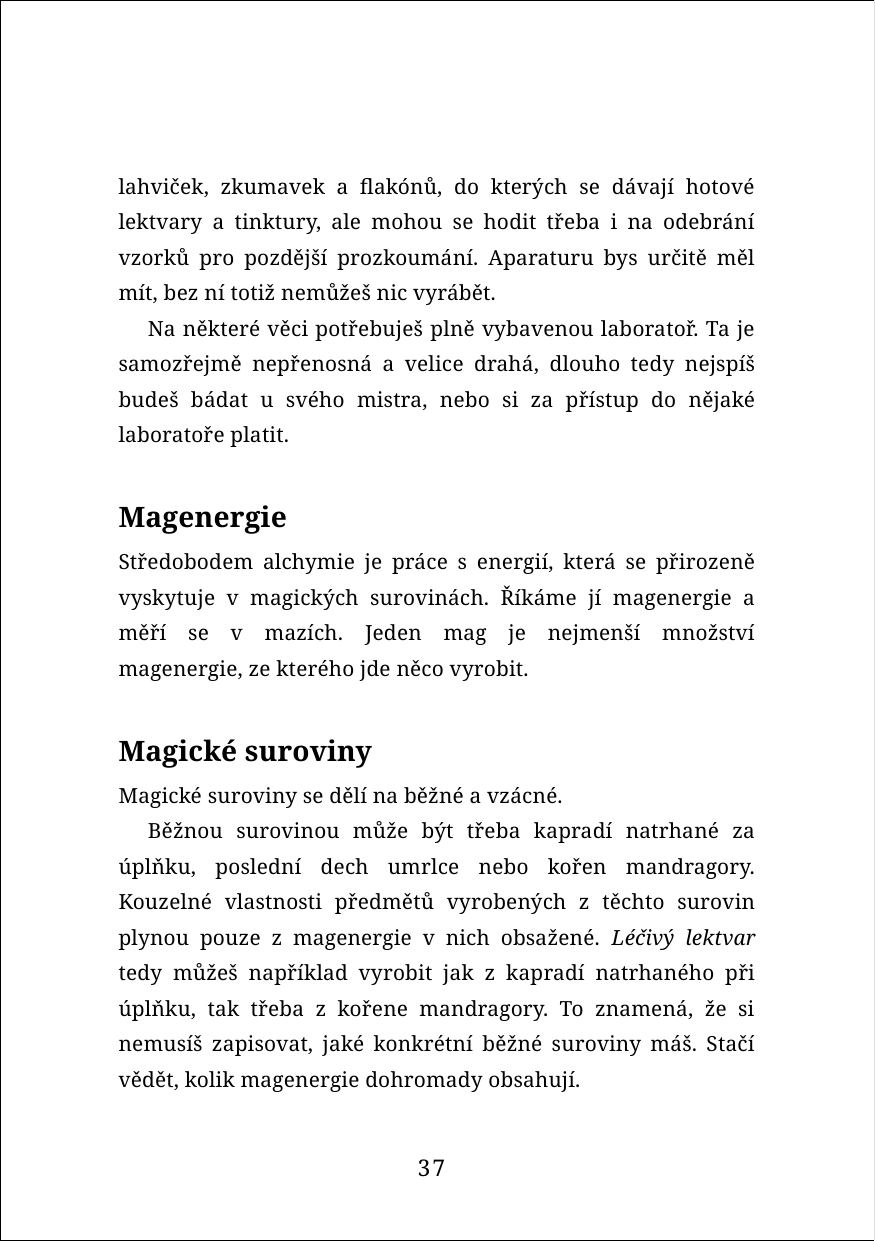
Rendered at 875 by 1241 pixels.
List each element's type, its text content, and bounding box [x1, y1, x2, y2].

subtitle Magické suroviny [118, 731, 756, 769]
text lahviček, zkumavek a flakónů, do kterých se dávají hotové lektvary a tinktury, ale mohou se hodit třeba i na odebrání vzorků pro pozdější prozkoumání. Aparaturu bys určitě měl mít, bez ní totiž nemůžeš nic vyrábět. Na některé věci potřebuješ plně vybavenou laboratoř. Ta je samozřejmě nepřenosná a velice drahá, dlouho tedy nejspíš budeš bádat u svého mistra, nebo si za přístup do nějaké laboratoře platit. [118, 172, 756, 449]
text Středobodem alchymie je práce s energií, která se přirozeně vyskytuje v magických surovinách. Říkáme jí magenergie a měří se v mazích. Jeden mag je nejmenší množství magenergie, ze kterého jde něco vyrobit. [118, 547, 756, 682]
text Magické suroviny se dělí na běžné a vzácné. Běžnou surovinou může být třeba kapradí natrhané za úplňku, poslední dech umrlce nebo kořen mandragory. Kouzelné vlastnosti předmětů vyrobených z těchto surovin plynou pouze z magenergie v nich obsažené. Léčivý lektvar tedy můžeš například vyrobit jak z kapradí natrhaného při úplňku, tak třeba z kořene mandragory. To znamená, že si nemusíš zapisovat, jaké konkrétní běžné suroviny máš. Stačí vědět, kolik magenergie dohromady obsahují. [118, 781, 756, 1093]
subtitle Magenergie [118, 497, 756, 536]
